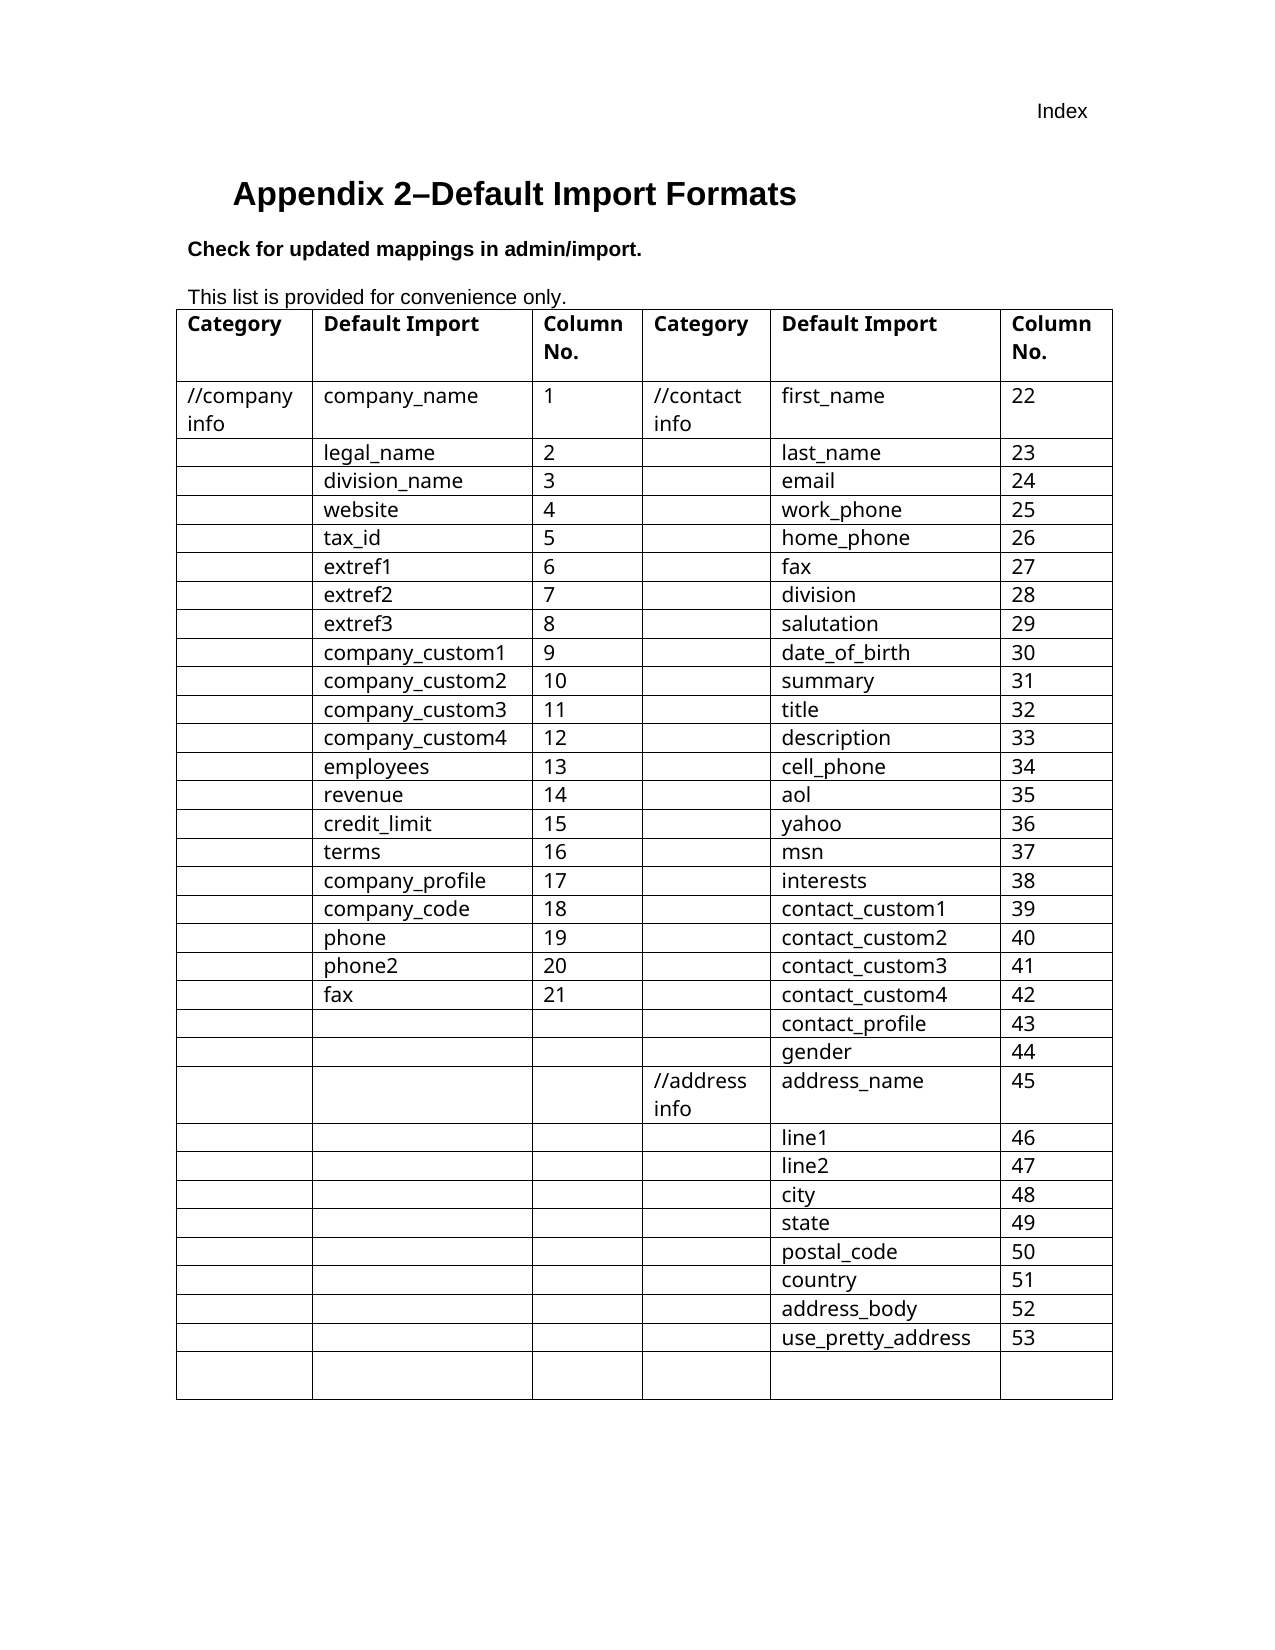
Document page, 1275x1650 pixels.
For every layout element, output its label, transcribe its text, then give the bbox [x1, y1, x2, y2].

table_cell [533, 1324, 642, 1351]
table_header Column No. [1001, 310, 1112, 381]
table_cell 49 [1001, 1209, 1112, 1237]
table_cell 48 [1001, 1181, 1112, 1208]
table_cell 22 [1001, 382, 1112, 438]
table_header Default Import [771, 310, 1000, 381]
table_cell phone2 [313, 953, 532, 980]
table_cell 7 [533, 582, 642, 609]
table_cell [643, 1152, 770, 1180]
table_cell contact_custom4 [771, 981, 1000, 1009]
table_cell [177, 953, 312, 980]
table_cell [533, 1152, 642, 1180]
table_cell [177, 896, 312, 923]
table_cell 27 [1001, 553, 1112, 581]
table_cell 51 [1001, 1266, 1112, 1294]
table_cell 52 [1001, 1295, 1112, 1322]
table_cell 28 [1001, 582, 1112, 609]
table_cell line1 [771, 1124, 1000, 1151]
table_cell legal_name [313, 439, 532, 466]
table_cell 18 [533, 896, 642, 923]
table_cell first_name [771, 382, 1000, 438]
table_cell [643, 1038, 770, 1066]
table_cell 5 [533, 525, 642, 552]
table_cell [643, 981, 770, 1009]
table_cell [177, 981, 312, 1009]
table_cell company_name [313, 382, 532, 438]
table_cell [643, 467, 770, 495]
table_cell 6 [533, 553, 642, 581]
table_cell 9 [533, 639, 642, 666]
table_cell 53 [1001, 1324, 1112, 1351]
table_cell //contact info [643, 382, 770, 438]
table_cell [177, 496, 312, 523]
table_cell [313, 1124, 532, 1151]
table_cell extref3 [313, 610, 532, 638]
table_cell 31 [1001, 667, 1112, 695]
table_cell 38 [1001, 867, 1112, 894]
text This list is provided for convenience only. [187, 286, 1087, 309]
table_cell [533, 1352, 642, 1399]
table_cell company_custom4 [313, 724, 532, 752]
table_cell 23 [1001, 439, 1112, 466]
table_cell home_phone [771, 525, 1000, 552]
table_cell date_of_birth [771, 639, 1000, 666]
subtitle Appendix 2–Default Import Formats [187, 175, 1087, 212]
table_cell website [313, 496, 532, 523]
table_cell company_custom1 [313, 639, 532, 666]
table_cell [771, 1352, 1000, 1399]
table_cell [643, 582, 770, 609]
table_cell [643, 525, 770, 552]
table_cell [533, 1295, 642, 1322]
table_cell postal_code [771, 1238, 1000, 1265]
table_cell //address info [643, 1067, 770, 1123]
table_cell [177, 724, 312, 752]
table_cell [177, 1067, 312, 1123]
table_cell contact_custom2 [771, 924, 1000, 952]
table_cell title [771, 696, 1000, 723]
table_cell 21 [533, 981, 642, 1009]
table_cell [643, 1181, 770, 1208]
table_cell gender [771, 1038, 1000, 1066]
table_cell [643, 496, 770, 523]
table_cell //company info [177, 382, 312, 438]
table_cell [177, 582, 312, 609]
table_cell 11 [533, 696, 642, 723]
table_cell 50 [1001, 1238, 1112, 1265]
table_cell [643, 667, 770, 695]
table_cell line2 [771, 1152, 1000, 1180]
table_cell 42 [1001, 981, 1112, 1009]
table_cell fax [313, 981, 532, 1009]
table_cell [533, 1266, 642, 1294]
table_cell extref1 [313, 553, 532, 581]
table_cell 26 [1001, 525, 1112, 552]
table_cell 29 [1001, 610, 1112, 638]
table_cell [177, 667, 312, 695]
table_cell 25 [1001, 496, 1112, 523]
table_cell [1001, 1352, 1112, 1399]
table_cell address_body [771, 1295, 1000, 1322]
table_cell [643, 1010, 770, 1037]
table_cell [533, 1038, 642, 1066]
table_cell contact_custom3 [771, 953, 1000, 980]
table_cell company_custom3 [313, 696, 532, 723]
table_cell 30 [1001, 639, 1112, 666]
table_cell [313, 1067, 532, 1123]
table_cell [313, 1352, 532, 1399]
table_cell cell_phone [771, 753, 1000, 780]
table_cell 32 [1001, 696, 1112, 723]
table_cell division_name [313, 467, 532, 495]
table_cell [643, 1124, 770, 1151]
table_cell [313, 1038, 532, 1066]
table_cell [177, 1038, 312, 1066]
table_cell 36 [1001, 810, 1112, 837]
table_cell msn [771, 839, 1000, 866]
table_cell revenue [313, 781, 532, 809]
table_cell extref2 [313, 582, 532, 609]
table_cell 37 [1001, 839, 1112, 866]
table_cell [313, 1181, 532, 1208]
table_cell tax_id [313, 525, 532, 552]
table_cell 41 [1001, 953, 1112, 980]
table_cell use_pretty_address [771, 1324, 1000, 1351]
table_cell 46 [1001, 1124, 1112, 1151]
table_cell employees [313, 753, 532, 780]
table_cell [177, 753, 312, 780]
table_cell [313, 1209, 532, 1237]
table_cell [313, 1266, 532, 1294]
table_cell 40 [1001, 924, 1112, 952]
table_cell address_name [771, 1067, 1000, 1123]
table_cell [177, 1266, 312, 1294]
table_cell [177, 1124, 312, 1151]
table_cell [177, 467, 312, 495]
table_cell last_name [771, 439, 1000, 466]
table_cell [643, 1352, 770, 1399]
table_cell [533, 1067, 642, 1123]
table_cell salutation [771, 610, 1000, 638]
table_cell country [771, 1266, 1000, 1294]
table_cell phone [313, 924, 532, 952]
table_cell 15 [533, 810, 642, 837]
table_header Category [643, 310, 770, 381]
table_cell [643, 553, 770, 581]
table_cell 10 [533, 667, 642, 695]
table_cell [177, 439, 312, 466]
table_cell [313, 1295, 532, 1322]
table_cell company_code [313, 896, 532, 923]
table_cell [643, 1266, 770, 1294]
table_cell [643, 753, 770, 780]
table_cell [533, 1010, 642, 1037]
table_cell state [771, 1209, 1000, 1237]
table_cell [643, 724, 770, 752]
table_cell [643, 1324, 770, 1351]
table_cell [177, 1324, 312, 1351]
table_cell terms [313, 839, 532, 866]
table_cell contact_custom1 [771, 896, 1000, 923]
text Check for updated mappings in admin/import. [187, 237, 1087, 261]
table_cell [313, 1324, 532, 1351]
table_cell 39 [1001, 896, 1112, 923]
table_cell division [771, 582, 1000, 609]
table_cell [177, 1295, 312, 1322]
table_cell 20 [533, 953, 642, 980]
table_cell [643, 924, 770, 952]
table_cell work_phone [771, 496, 1000, 523]
table_cell 43 [1001, 1010, 1112, 1037]
table_cell email [771, 467, 1000, 495]
table_cell 24 [1001, 467, 1112, 495]
table_cell [177, 553, 312, 581]
table_cell summary [771, 667, 1000, 695]
table_cell [313, 1152, 532, 1180]
table_cell 44 [1001, 1038, 1112, 1066]
table_cell 45 [1001, 1067, 1112, 1123]
table_cell [643, 867, 770, 894]
table_cell [177, 781, 312, 809]
table_cell fax [771, 553, 1000, 581]
table_cell [643, 896, 770, 923]
table_cell 4 [533, 496, 642, 523]
table_cell [177, 525, 312, 552]
table_cell [313, 1238, 532, 1265]
table_cell 17 [533, 867, 642, 894]
table_cell [643, 839, 770, 866]
table_cell [643, 639, 770, 666]
table_cell [643, 953, 770, 980]
table_cell [313, 1010, 532, 1037]
table_cell 2 [533, 439, 642, 466]
table_cell 16 [533, 839, 642, 866]
table_cell [177, 1010, 312, 1037]
table_cell company_custom2 [313, 667, 532, 695]
table_cell 12 [533, 724, 642, 752]
table_cell 3 [533, 467, 642, 495]
table_cell 47 [1001, 1152, 1112, 1180]
table_cell yahoo [771, 810, 1000, 837]
table_cell [533, 1238, 642, 1265]
table_cell [177, 639, 312, 666]
table_cell 33 [1001, 724, 1112, 752]
table_cell [177, 1209, 312, 1237]
table_header Column No. [533, 310, 642, 381]
table_cell description [771, 724, 1000, 752]
table_cell [177, 610, 312, 638]
table_cell 19 [533, 924, 642, 952]
table_cell [177, 924, 312, 952]
table_cell [177, 810, 312, 837]
table_cell [643, 1209, 770, 1237]
table_cell credit_limit [313, 810, 532, 837]
table_cell interests [771, 867, 1000, 894]
table_cell 1 [533, 382, 642, 438]
table_cell [643, 1295, 770, 1322]
table_cell [643, 696, 770, 723]
table_cell 8 [533, 610, 642, 638]
table_cell 13 [533, 753, 642, 780]
table_cell [177, 696, 312, 723]
table_cell [643, 1238, 770, 1265]
table_cell [177, 867, 312, 894]
table_cell [533, 1124, 642, 1151]
table_header Default Import [313, 310, 532, 381]
table_cell company_profile [313, 867, 532, 894]
table_cell 14 [533, 781, 642, 809]
table_cell [177, 1152, 312, 1180]
table_cell aol [771, 781, 1000, 809]
table_cell 35 [1001, 781, 1112, 809]
table_cell [533, 1181, 642, 1208]
table_header Category [177, 310, 312, 381]
table_cell 34 [1001, 753, 1112, 780]
table_cell contact_profile [771, 1010, 1000, 1037]
table_cell [533, 1209, 642, 1237]
table_cell [643, 439, 770, 466]
table_cell [643, 781, 770, 809]
table_cell [177, 1181, 312, 1208]
table_cell [643, 810, 770, 837]
table_cell [643, 610, 770, 638]
table_cell city [771, 1181, 1000, 1208]
table_cell [177, 1352, 312, 1399]
table_cell [177, 839, 312, 866]
table_cell [177, 1238, 312, 1265]
